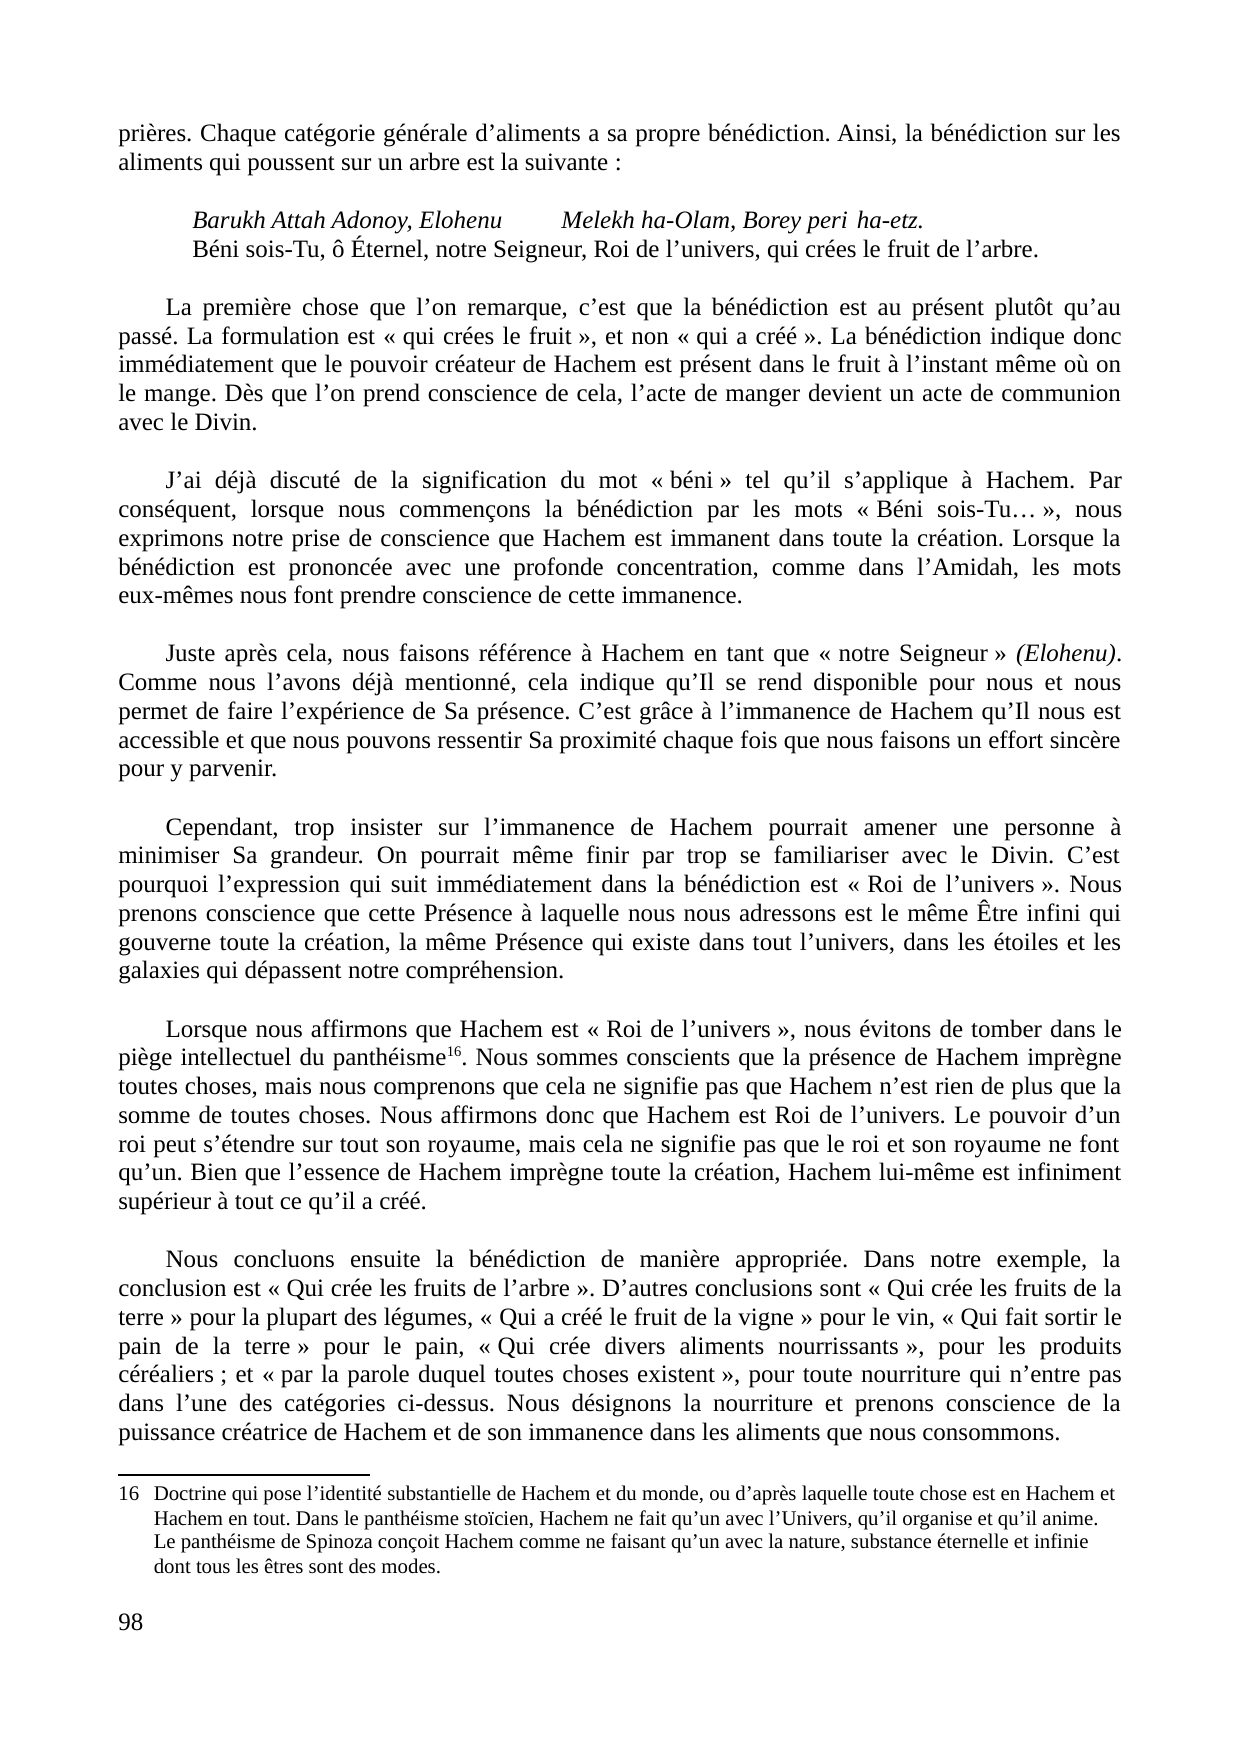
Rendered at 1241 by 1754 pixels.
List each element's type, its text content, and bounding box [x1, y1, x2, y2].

text Juste après cela, nous faisons référence à Hachem en tant que « notre Seigneur » (Elohenu). Comme nous l’avons déjà mentionné, cela indique qu’Il se rend disponible pour nous et nous permet de faire l’expérience de Sa présence. C’est grâce à l’immanence de Hachem qu’Il nous est accessible et que nous pouvons ressentir Sa proximité chaque fois que nous faisons un effort sincère pour y parvenir. [118, 638, 1122, 782]
text Cependant, trop insister sur l’immanence de Hachem pourrait amener une personne à minimiser Sa grandeur. On pourrait même finir par trop se familiariser avec le Divin. C’est pourquoi l’expression qui suit immédiatement dans la bénédiction est « Roi de l’univers ». Nous prenons conscience que cette Présence à laquelle nous nous adressons est le même Être infini qui gouverne toute la création, la même Présence qui existe dans tout l’univers, dans les étoiles et les galaxies qui dépassent notre compréhension. [118, 812, 1122, 984]
text Barukh Attah Adonoy, Elohenu Melekh ha-Olam, Borey peri ha-etz. Béni sois-Tu, ô Éternel, notre Seigneur, Roi de l’univers, qui crées le fruit de l’arbre. [118, 205, 1122, 263]
text Doctrine qui pose l’identité substantielle de Hachem et du monde, ou d’après laquelle toute chose est en Hachem et Hachem en tout. Dans le panthéisme stoïcien, Hachem ne fait qu’un avec l’Univers, qu’il organise et qu’il anime. Le panthéisme de Spinoza conçoit Hachem comme ne faisant qu’un avec la nature, substance éternelle et infinie dont tous les êtres sont des modes. [118, 1481, 1122, 1578]
text J’ai déjà discuté de la signification du mot « béni » tel qu’il s’applique à Hachem. Par conséquent, lorsque nous commençons la bénédiction par les mots « Béni sois-Tu… », nous exprimons notre prise de conscience que Hachem est immanent dans toute la création. Lorsque la bénédiction est prononcée avec une profonde concentration, comme dans l’Amidah, les mots eux‑mêmes nous font prendre conscience de cette immanence. [118, 465, 1122, 609]
text prières. Chaque catégorie générale d’aliments a sa propre bénédiction. Ainsi, la bénédiction sur les aliments qui poussent sur un arbre est la suivante : [118, 118, 1122, 176]
text Nous concluons ensuite la bénédiction de manière appropriée. Dans notre exemple, la conclusion est « Qui crée les fruits de l’arbre ». D’autres conclusions sont « Qui crée les fruits de la terre » pour la plupart des légumes, « Qui a créé le fruit de la vigne » pour le vin, « Qui fait sortir le pain de la terre » pour le pain, « Qui crée divers aliments nourrissants », pour les produits céréaliers ; et « par la parole duquel toutes choses existent », pour toute nourriture qui n’entre pas dans l’une des catégories ci-dessus. Nous désignons la nourriture et prenons conscience de la puissance créatrice de Hachem et de son immanence dans les aliments que nous consommons. [118, 1244, 1122, 1446]
text Lorsque nous affirmons que Hachem est « Roi de l’univers », nous évitons de tomber dans le piège intellectuel du panthéisme. Nous sommes conscients que la présence de Hachem imprègne toutes choses, mais nous comprenons que cela ne signifie pas que Hachem n’est rien de plus que la somme de toutes choses. Nous affirmons donc que Hachem est Roi de l’univers. Le pouvoir d’un roi peut s’étendre sur tout son royaume, mais cela ne signifie pas que le roi et son royaume ne font qu’un. Bien que l’essence de Hachem imprègne toute la création, Hachem lui-même est infiniment supérieur à tout ce qu’il a créé. [118, 1014, 1122, 1215]
text La première chose que l’on remarque, c’est que la bénédiction est au présent plutôt qu’au passé. La formulation est « qui crées le fruit », et non « qui a créé ». La bénédiction indique donc immédiatement que le pouvoir créateur de Hachem est présent dans le fruit à l’instant même où on le mange. Dès que l’on prend conscience de cela, l’acte de manger devient un acte de communion avec le Divin. [118, 292, 1122, 436]
